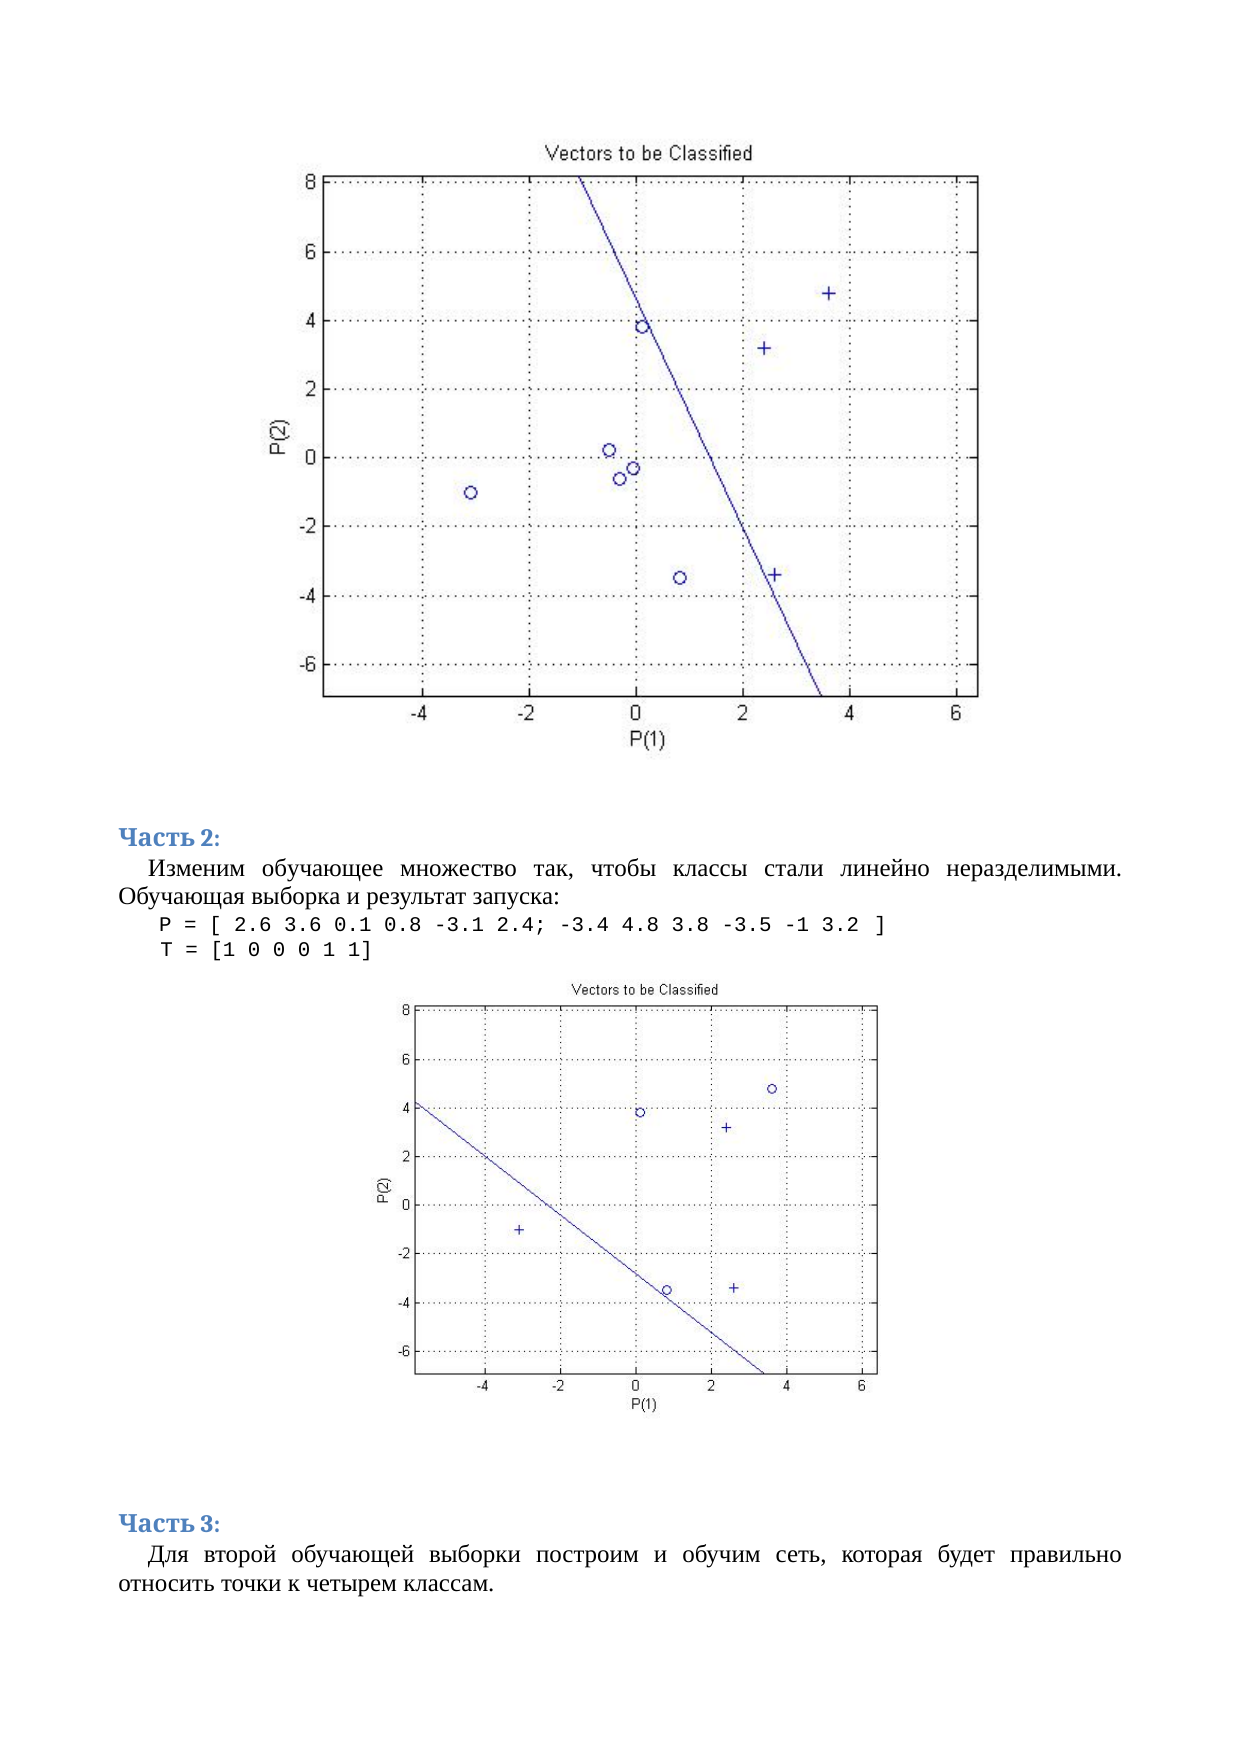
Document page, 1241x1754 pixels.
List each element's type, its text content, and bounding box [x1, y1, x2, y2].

picture [213, 127, 1057, 766]
subtitle Часть 3: [118, 1510, 1122, 1539]
text Для второй обучающей выборки построим и обучим сеть, которая будет правильно относить точки к четырем классам. [118, 1539, 1122, 1597]
text T = [1 0 0 0 1 1] [118, 938, 1122, 962]
subtitle Часть 2: [118, 824, 1122, 853]
text P = [ 2.6 3.6 0.1 0.8 -3.1 2.4; -3.4 4.8 3.8 -3.5 -1 3.2 ] [133, 910, 1122, 938]
picture [337, 971, 933, 1423]
text Изменим обучающее множество так, чтобы классы стали линейно неразделимыми. Обучающая выборка и результат запуска: [118, 853, 1122, 910]
